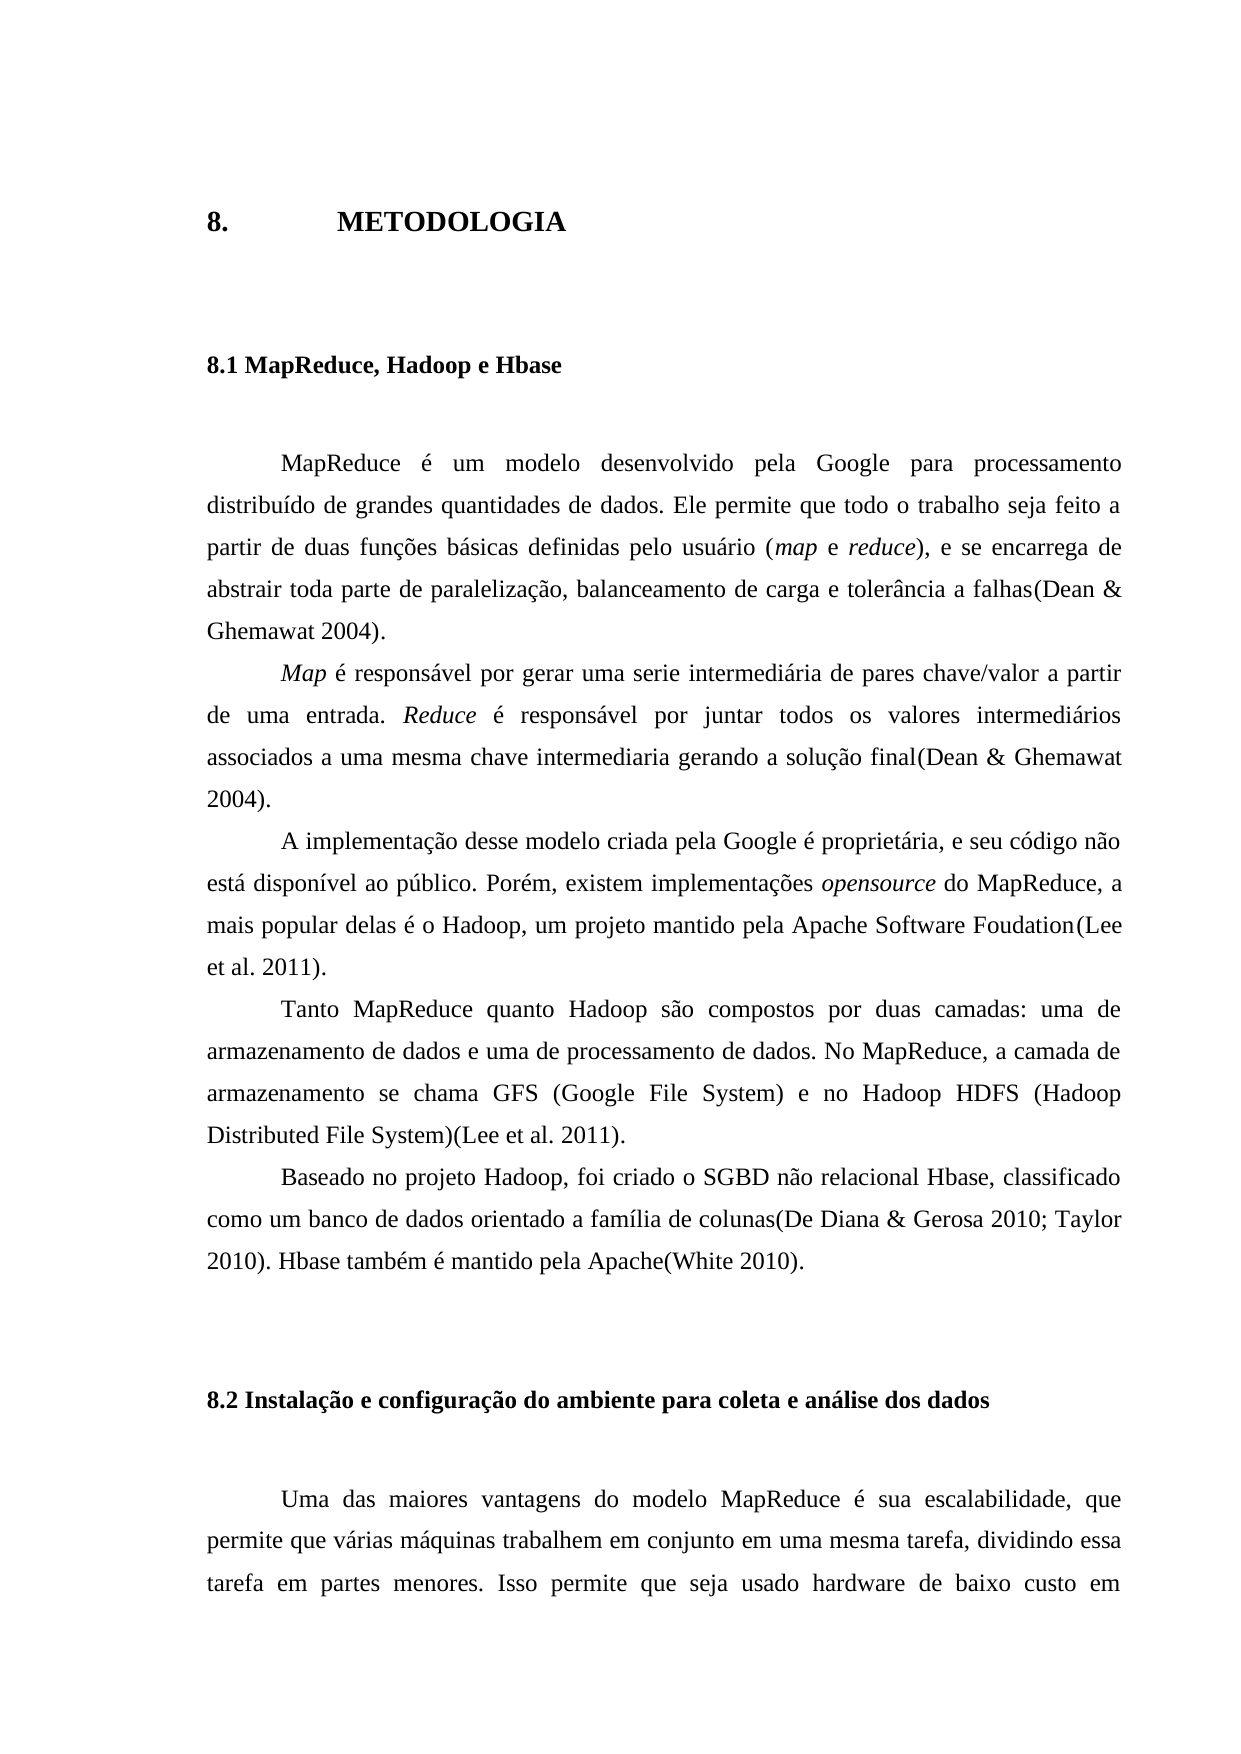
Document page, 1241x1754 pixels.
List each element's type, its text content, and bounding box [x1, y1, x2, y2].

subtitle 8.2 Instalação e configuração do ambiente para coleta e análise dos dados [207, 1386, 1122, 1414]
text Tanto MapReduce quanto Hadoop são compostos por duas camadas: uma de armazenamento de dados e uma de processamento de dados. No MapReduce, a camada de armazenamento se chama GFS (Google File System) e no Hadoop HDFS (Hadoop Distributed File System)(Lee et al. 2011)⁠. [207, 995, 1122, 1149]
subtitle METODOLOGIA [207, 205, 1122, 238]
text MapReduce é um modelo desenvolvido pela Google para processamento distribuído de grandes quantidades de dados. Ele permite que todo o trabalho seja feito a partir de duas funções básicas definidas pelo usuário (map e reduce), e se encarrega de abstrair toda parte de paralelização, balanceamento de carga e tolerância a falhas(Dean & Ghemawat 2004)⁠. [207, 449, 1122, 645]
text Baseado no projeto Hadoop, foi criado o SGBD não relacional Hbase, classificado como um banco de dados orientado a família de colunas(De Diana & Gerosa 2010; Taylor 2010)⁠. Hbase também é mantido pela Apache(White 2010)⁠. [207, 1163, 1122, 1275]
subtitle 8.1 MapReduce, Hadoop e Hbase [207, 351, 1122, 379]
text A implementação desse modelo criada pela Google é proprietária, e seu código não está disponível ao público. Porém, existem implementações opensource do MapReduce, a mais popular delas é o Hadoop, um projeto mantido pela Apache Software Foudation(Lee et al. 2011)⁠. [207, 827, 1122, 981]
text Uma das maiores vantagens do modelo MapReduce é sua escalabilidade, que permite que várias máquinas trabalhem em conjunto em uma mesma tarefa, dividindo essa tarefa em partes menores. Isso permite que seja usado hardware de baixo custo em [207, 1484, 1122, 1596]
text Map é responsável por gerar uma serie intermediária de pares chave/valor a partir de uma entrada. Reduce é responsável por juntar todos os valores intermediários associados a uma mesma chave intermediaria gerando a solução final(Dean & Ghemawat 2004)⁠. [207, 659, 1122, 813]
